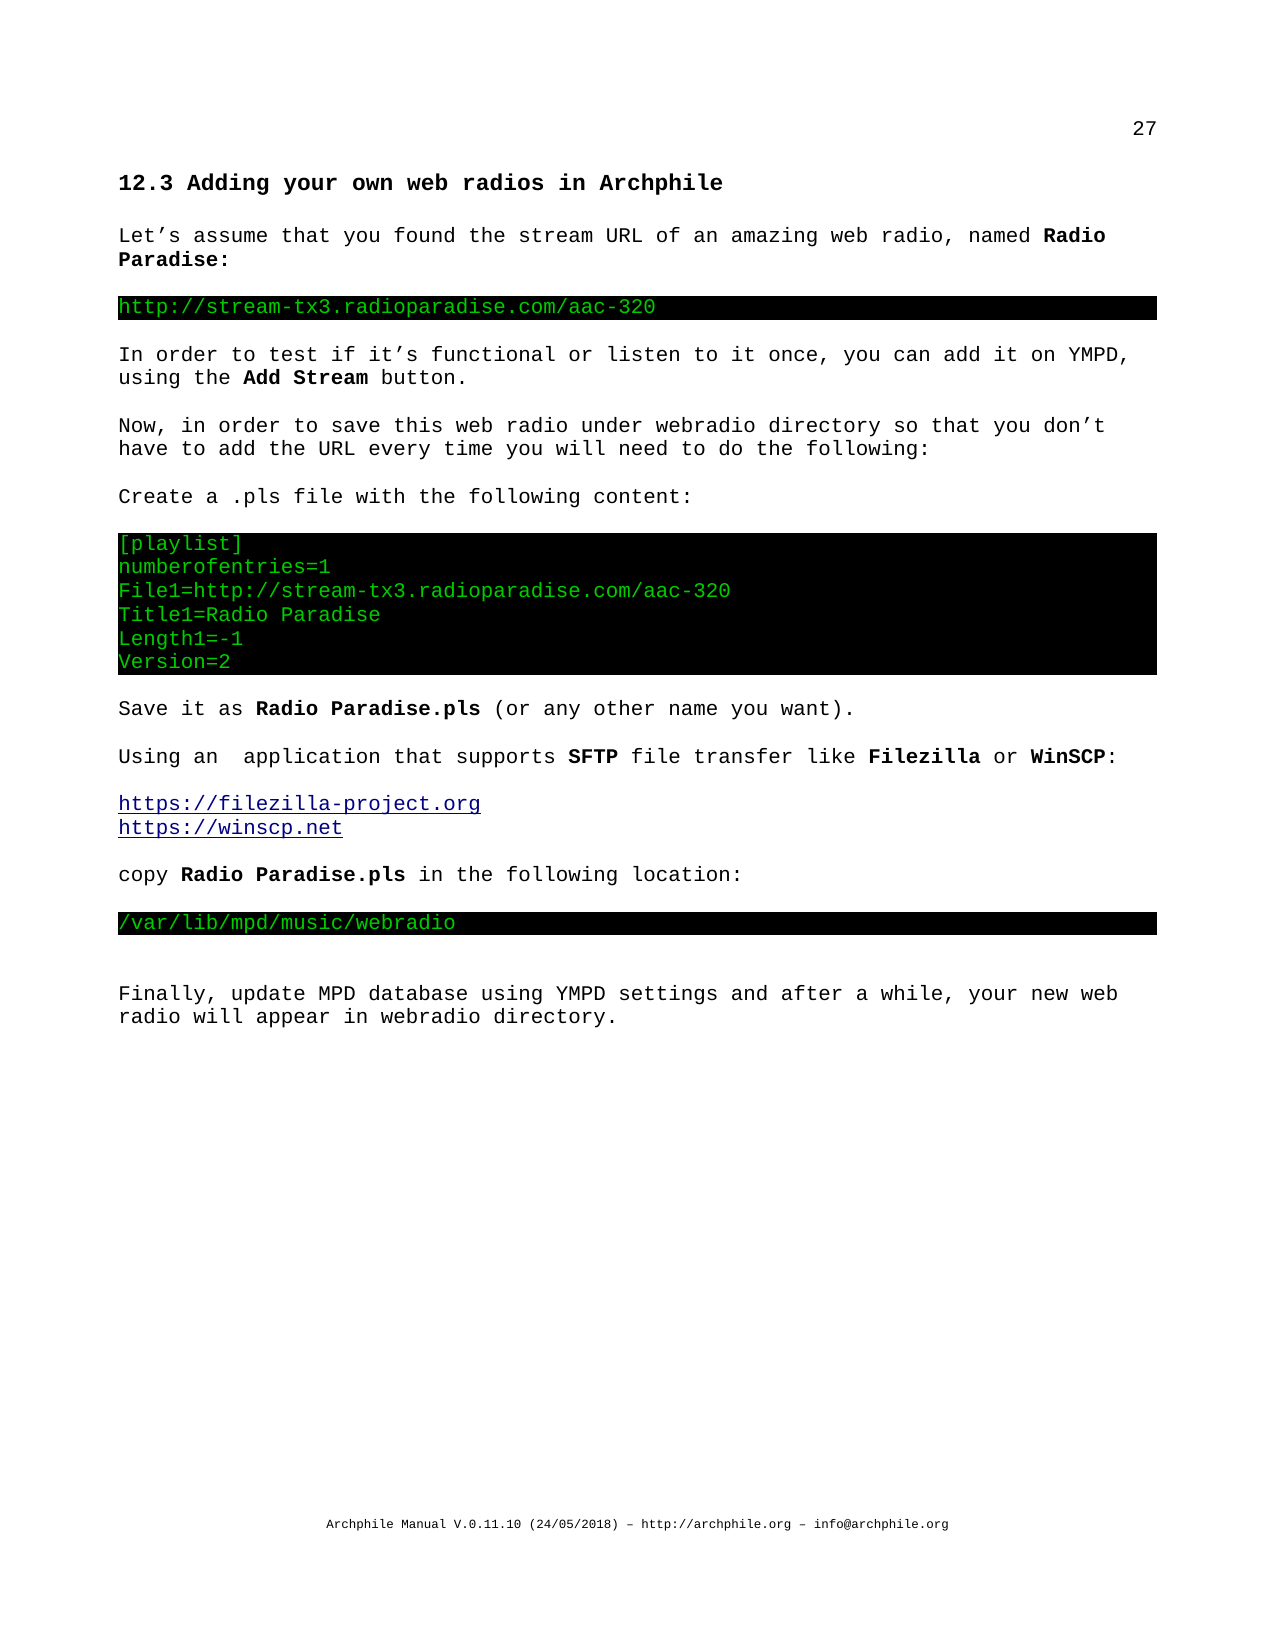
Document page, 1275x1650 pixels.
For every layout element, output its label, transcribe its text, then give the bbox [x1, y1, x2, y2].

text In order to test if it’s functional or listen to it once, you can add it on YMPD, using the Add Stream button. [118, 344, 1157, 391]
text File1=http://stream-tx3.radioparadise.com/aac-320 [118, 580, 1157, 604]
text Length1=-1 [118, 627, 1157, 651]
text Let’s assume that you found the stream URL of an amazing web radio, named Radio Paradise: [118, 226, 1157, 273]
text [playlist] [118, 533, 1157, 557]
text copy Radio Paradise.pls in the following location: [118, 864, 1157, 888]
text /var/lib/mpd/music/webradio [118, 912, 1157, 935]
text numberofentries=1 [118, 557, 1157, 580]
text Using an application that supports SFTP file transfer like Filezilla or WinSCP: [118, 746, 1157, 770]
text Create a .pls file with the following content: [118, 486, 1157, 509]
text Title1=Radio Paradise [118, 604, 1157, 627]
text Finally, update MPD database using YMPD settings and after a while, your new web radio will appear in webradio directory. [118, 983, 1157, 1030]
text Now, in order to save this web radio under webradio directory so that you don’t have to add the URL every time you will need to do the following: [118, 415, 1157, 462]
text https://winscp.net [118, 817, 1157, 841]
text http://stream-tx3.radioparadise.com/aac-320 [118, 296, 1157, 320]
text Version=2 [118, 651, 1157, 675]
text https://filezilla-project.org [118, 793, 1157, 817]
text Save it as Radio Paradise.pls (or any other name you want). [118, 698, 1157, 722]
text 12.3 Adding your own web radios in Archphile [118, 171, 1157, 197]
